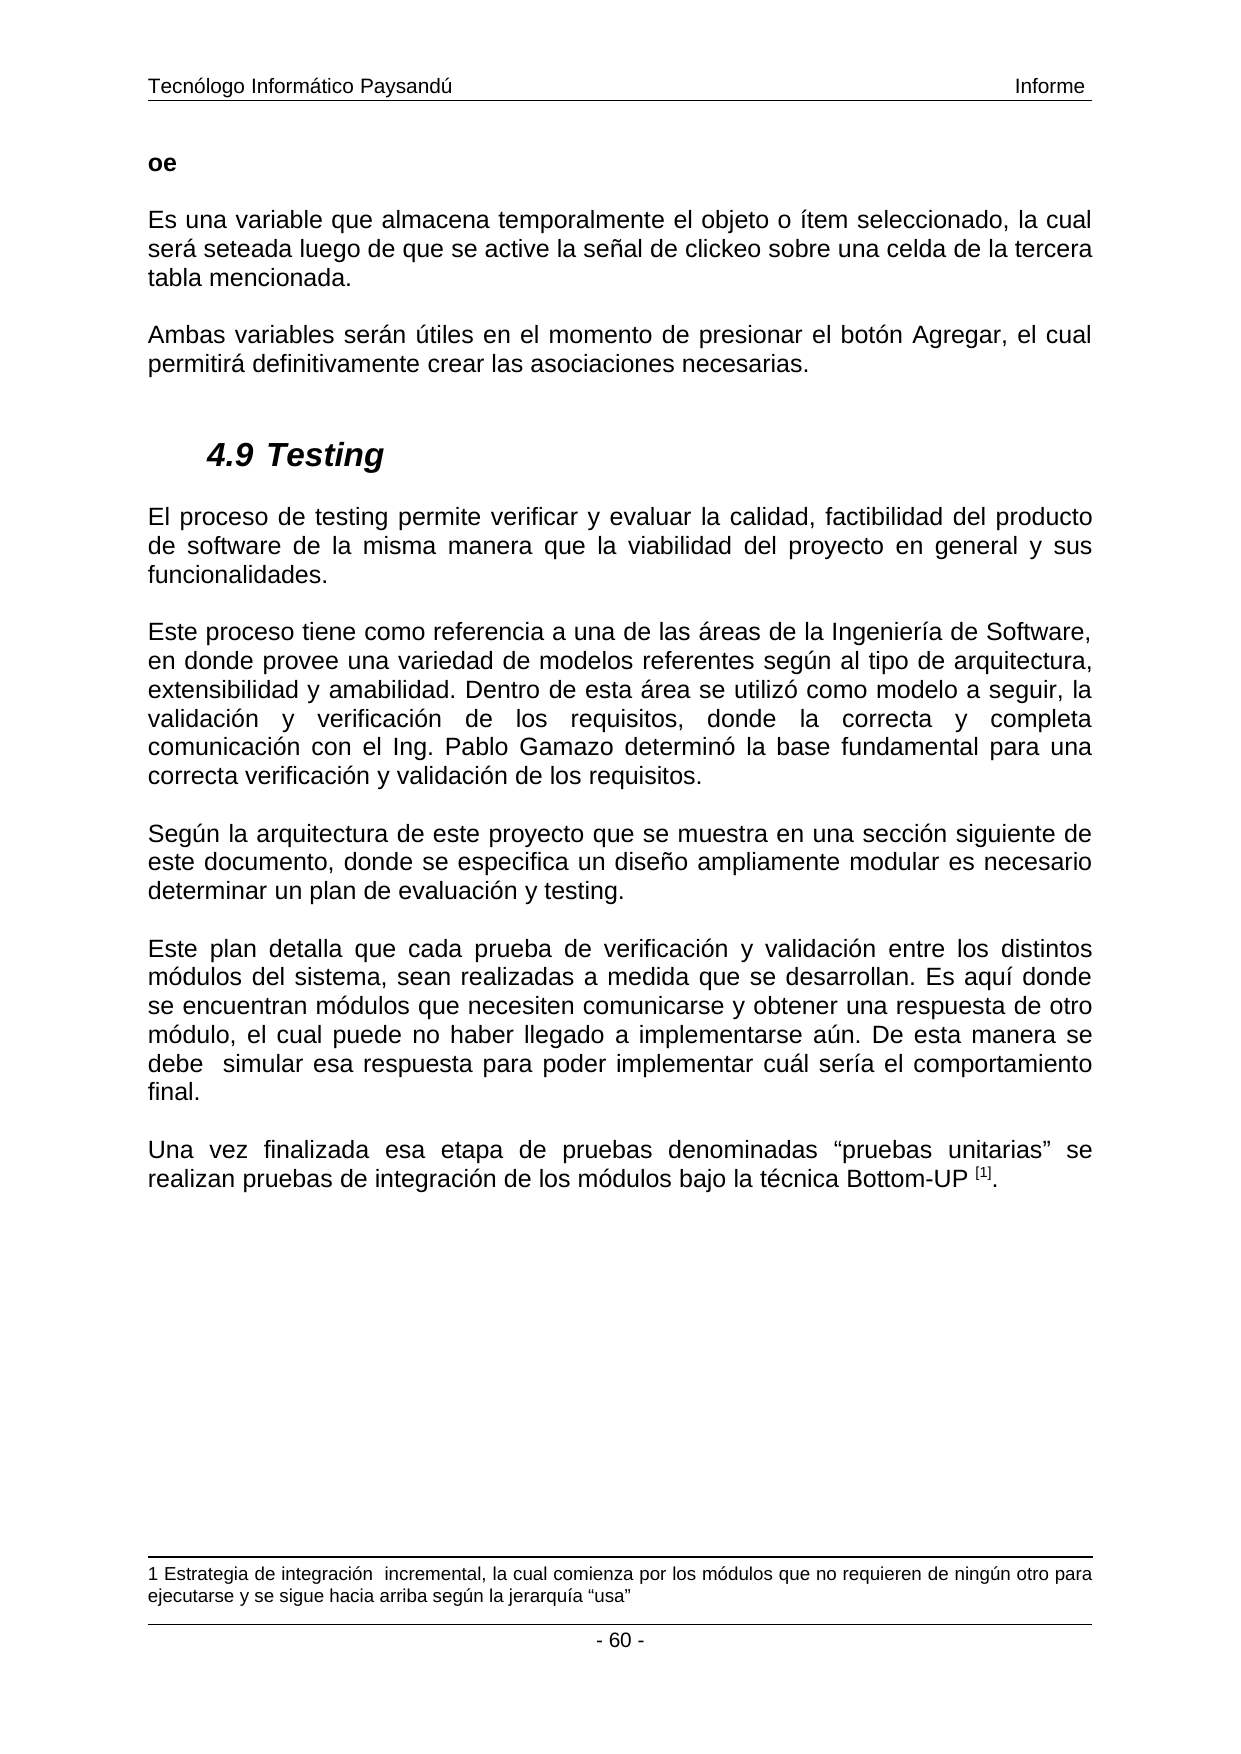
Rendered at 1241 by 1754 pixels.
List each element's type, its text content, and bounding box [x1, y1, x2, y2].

text oe [148, 148, 1092, 176]
text Según la arquitectura de este proyecto que se muestra en una sección siguiente de este documento, donde se especifica un diseño ampliamente modular es necesario determinar un plan de evaluación y testing. [148, 819, 1092, 905]
text Este plan detalla que cada prueba de verificación y validación entre los distintos módulos del sistema, sean realizadas a medida que se desarrollan. Es aquí donde se encuentran módulos que necesiten comunicarse y obtener una respuesta de otro módulo, el cual puede no haber llegado a implementarse aún. De esta manera se debe simular esa respuesta para poder implementar cuál sería el comportamiento final. [148, 934, 1092, 1106]
text El proceso de testing permite verificar y evaluar la calidad, factibilidad del producto de software de la misma manera que la viabilidad del proyecto en general y sus funcionalidades. [148, 502, 1092, 589]
text Una vez finalizada esa etapa de pruebas denominadas “pruebas unitarias” se realizan pruebas de integración de los módulos bajo la técnica Bottom-UP []. [148, 1135, 1092, 1192]
text Estrategia de integración incremental, la cual comienza por los módulos que no requieren de ningún otro para ejecutarse y se sigue hacia arriba según la jerarquía “usa” [148, 1563, 1092, 1606]
text Ambas variables serán útiles en el momento de presionar el botón Agregar, el cual permitirá definitivamente crear las asociaciones necesarias. [148, 320, 1092, 378]
text Es una variable que almacena temporalmente el objeto o ítem seleccionado, la cual será seteada luego de que se active la señal de clickeo sobre una celda de la tercera tabla mencionada. [148, 205, 1092, 291]
text Este proceso tiene como referencia a una de las áreas de la Ingeniería de Software, en donde provee una variedad de modelos referentes según al tipo de arquitectura, extensibilidad y amabilidad. Dentro de esta área se utilizó como modelo a seguir, la validación y verificación de los requisitos, donde la correcta y completa comunicación con el Ing. Pablo Gamazo determinó la base fundamental para una correcta verificación y validación de los requisitos. [148, 617, 1092, 790]
subtitle Testing [207, 435, 1092, 474]
